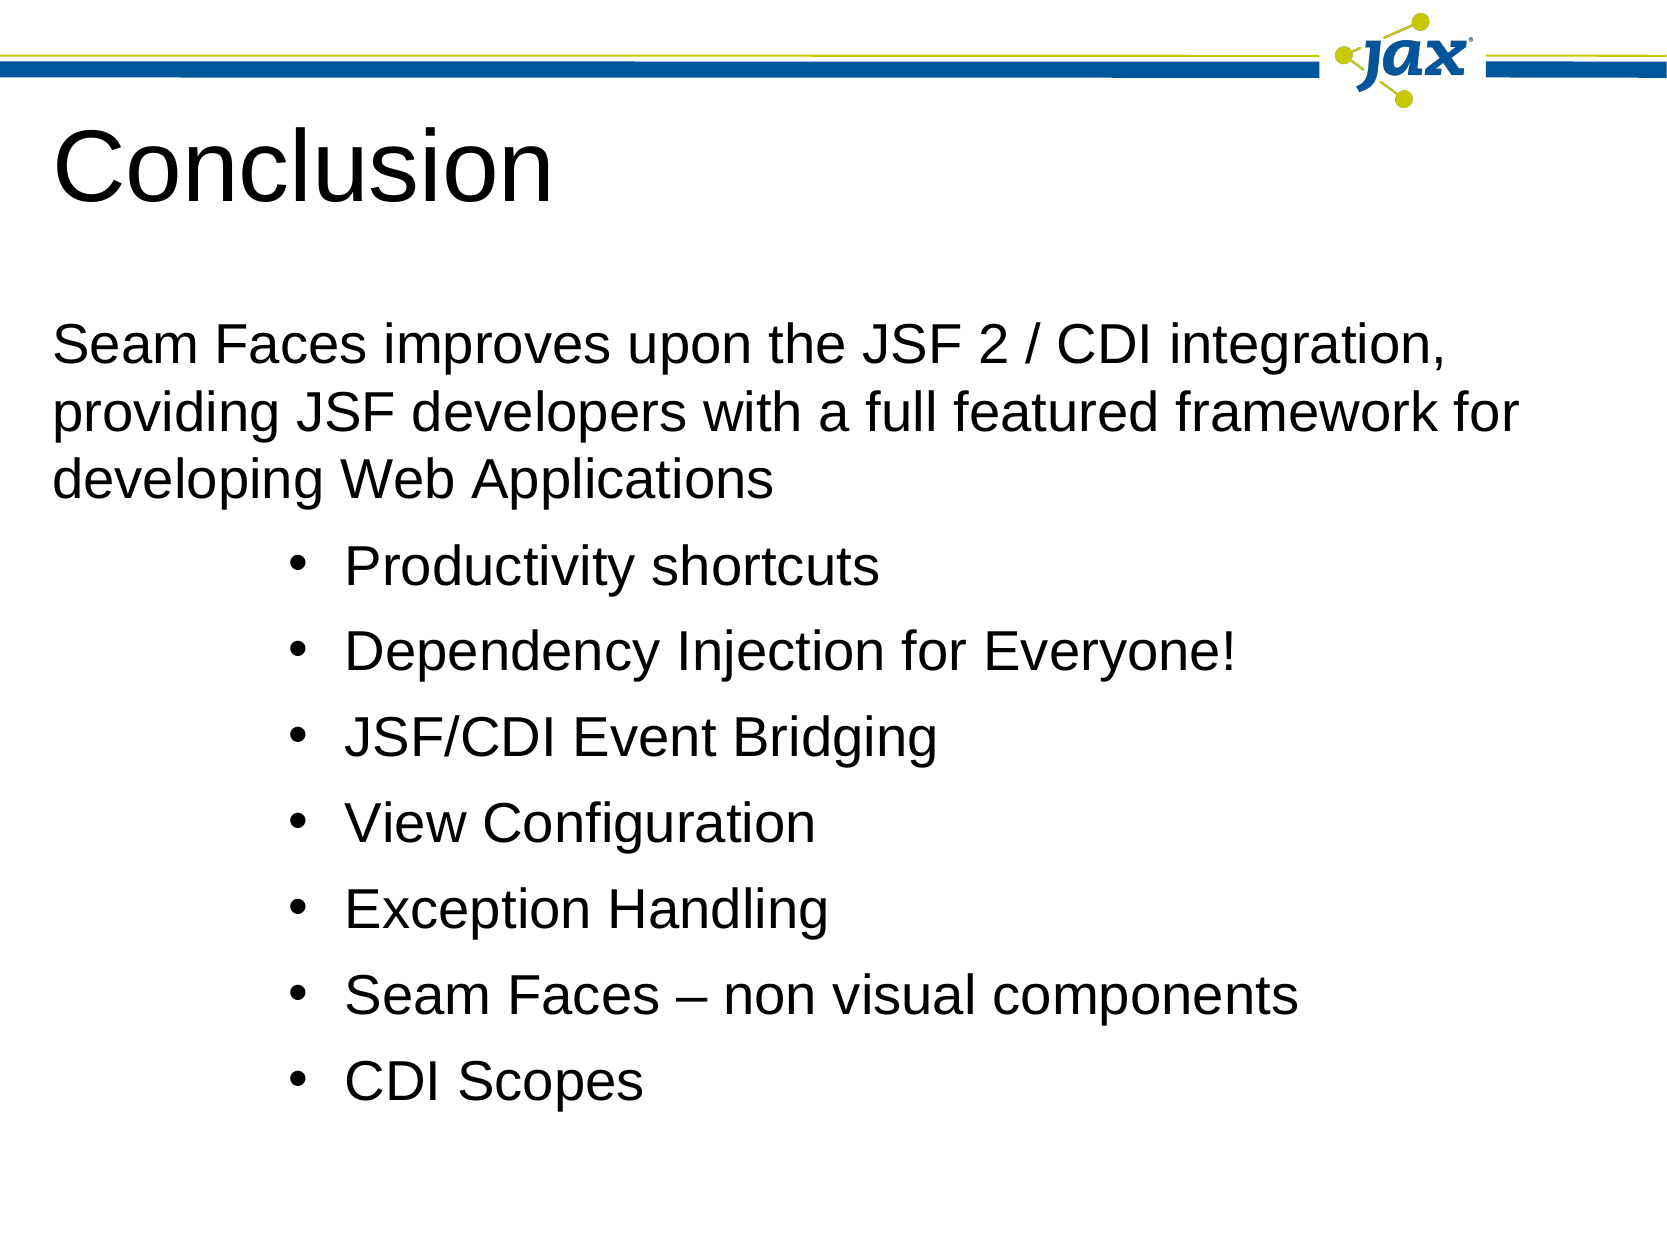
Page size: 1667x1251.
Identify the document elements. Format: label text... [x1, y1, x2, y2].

list Seam Faces improves upon the JSF 2 / CDI integration, providing JSF developers with a full featured framework for developing Web Applications Productivity shortcuts Dependency Injection for Everyone! JSF/CDI Event Bridging View Configuration Exception Handling Seam Faces – non visual components CDI Scopes [37, 300, 1613, 1126]
title Conclusion [37, 91, 1651, 230]
picture [1335, 13, 1473, 91]
